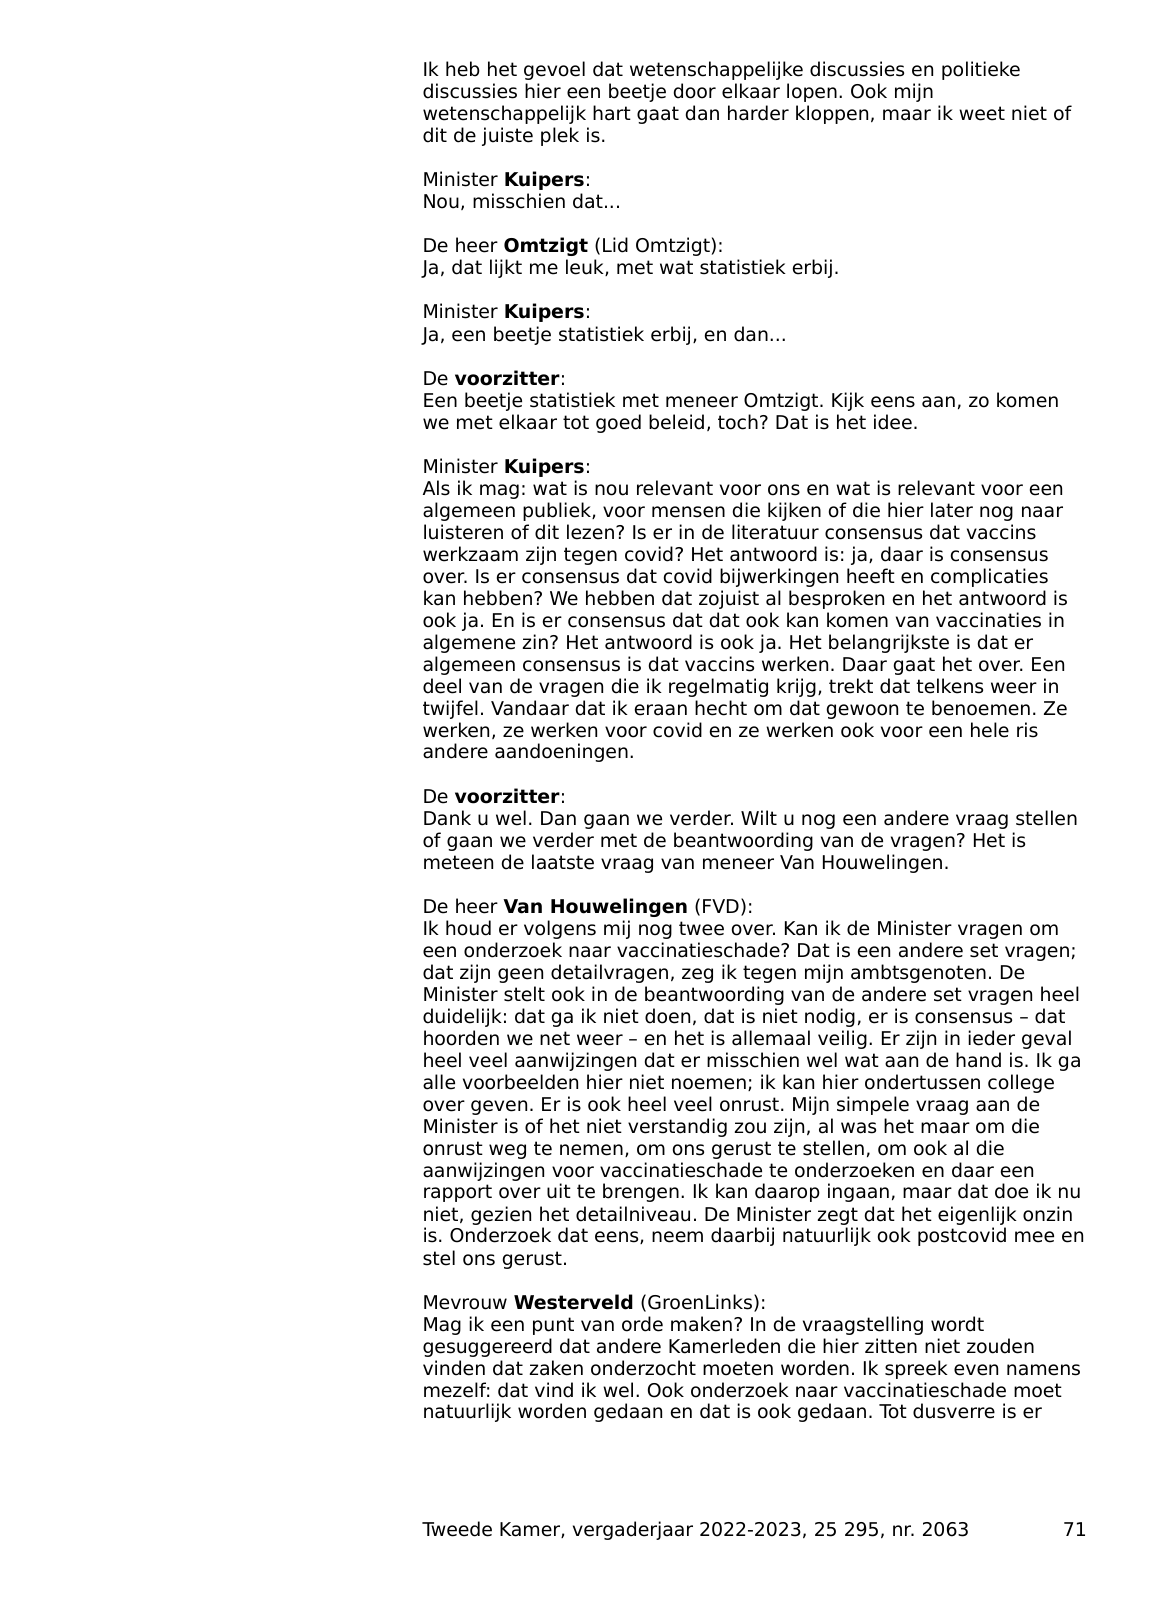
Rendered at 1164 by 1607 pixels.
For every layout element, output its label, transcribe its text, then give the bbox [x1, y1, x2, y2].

text De heer Van Houwelingen (FVD): [422, 896, 1087, 918]
text Als ik mag: wat is nou relevant voor ons en wat is relevant voor een algemeen publiek, voor mensen die kijken of die hier later nog naar luisteren of dit lezen? Is er in de literatuur consensus dat vaccins werkzaam zijn tegen covid? Het antwoord is: ja, daar is consensus over. Is er consensus dat covid bijwerkingen heeft en complicaties kan hebben? We hebben dat zojuist al besproken en het antwoord is ook ja. En is er consensus dat dat ook kan komen van vaccinaties in algemene zin? Het antwoord is ook ja. Het belangrijkste is dat er algemeen consensus is dat vaccins werken. Daar gaat het over. Een deel van de vragen die ik regelmatig krijg, trekt dat telkens weer in twijfel. Vandaar dat ik eraan hecht om dat gewoon te benoemen. Ze werken, ze werken voor covid en ze werken ook voor een hele ris andere aandoeningen. [422, 478, 1087, 763]
text Minister Kuipers: [422, 301, 1087, 323]
text De voorzitter: [422, 786, 1087, 808]
text De voorzitter: [422, 368, 1087, 389]
text Mevrouw Westerveld (GroenLinks): [422, 1292, 1087, 1313]
text Minister Kuipers: [422, 169, 1087, 191]
text Ik houd er volgens mij nog twee over. Kan ik de Minister vragen om een onderzoek naar vaccinatieschade? Dat is een andere set vragen; dat zijn geen detailvragen, zeg ik tegen mijn ambtsgenoten. De Minister stelt ook in de beantwoording van de andere set vragen heel duidelijk: dat ga ik niet doen, dat is niet nodig, er is consensus – dat hoorden we net weer – en het is allemaal veilig. Er zijn in ieder geval heel veel aanwijzingen dat er misschien wel wat aan de hand is. Ik ga alle voorbeelden hier niet noemen; ik kan hier ondertussen college over geven. Er is ook heel veel onrust. Mijn simpele vraag aan de Minister is of het niet verstandig zou zijn, al was het maar om die onrust weg te nemen, om ons gerust te stellen, om ook al die aanwijzingen voor vaccinatieschade te onderzoeken en daar een rapport over uit te brengen. Ik kan daarop ingaan, maar dat doe ik nu niet, gezien het detailniveau. De Minister zegt dat het eigenlijk onzin is. Onderzoek dat eens, neem daarbij natuurlijk ook postcovid mee en stel ons gerust. [422, 918, 1087, 1269]
text Ja, dat lijkt me leuk, met wat statistiek erbij. [422, 257, 1087, 279]
text Mag ik een punt van orde maken? In de vraagstelling wordt gesuggereerd dat andere Kamerleden die hier zitten niet zouden vinden dat zaken onderzocht moeten worden. Ik spreek even namens mezelf: dat vind ik wel. Ook onderzoek naar vaccinatieschade moet natuurlijk worden gedaan en dat is ook gedaan. Tot dusverre is er [422, 1313, 1087, 1423]
text Nou, misschien dat... [422, 191, 1087, 213]
text Dank u wel. Dan gaan we verder. Wilt u nog een andere vraag stellen of gaan we verder met de beantwoording van de vragen? Het is meteen de laatste vraag van meneer Van Houwelingen. [422, 808, 1087, 873]
text Een beetje statistiek met meneer Omtzigt. Kijk eens aan, zo komen we met elkaar tot goed beleid, toch? Dat is het idee. [422, 389, 1087, 433]
text Ja, een beetje statistiek erbij, en dan... [422, 323, 1087, 345]
text De heer Omtzigt (Lid Omtzigt): [422, 235, 1087, 257]
text Ik heb het gevoel dat wetenschappelijke discussies en politieke discussies hier een beetje door elkaar lopen. Ook mijn wetenschappelijk hart gaat dan harder kloppen, maar ik weet niet of dit de juiste plek is. [422, 59, 1087, 147]
text Minister Kuipers: [422, 456, 1087, 478]
